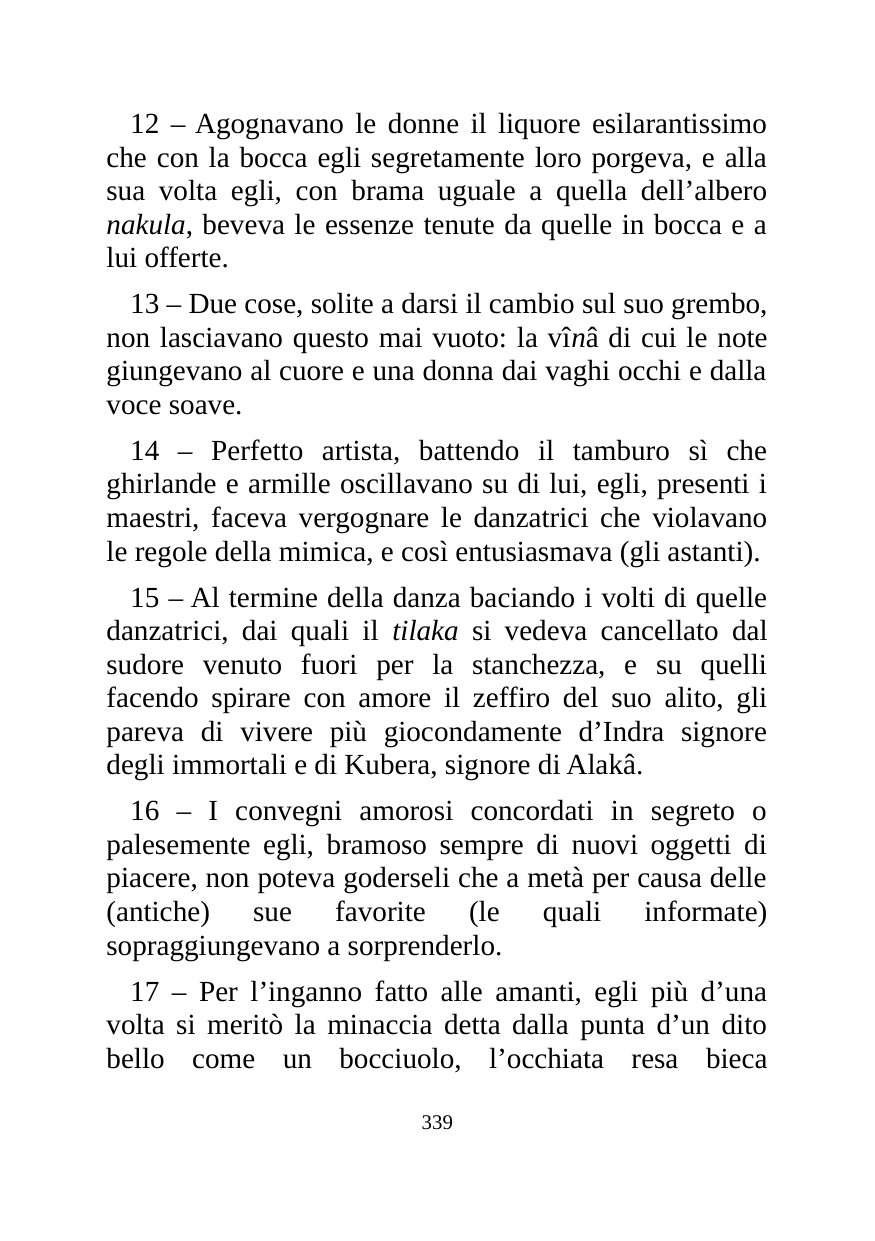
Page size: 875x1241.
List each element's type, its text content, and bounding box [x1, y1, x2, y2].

text 17 – Per l’inganno fatto alle amanti, egli più d’una volta si meritò la minaccia detta dalla punta d’un dito bello come un bocciuolo, l’occhiata resa bieca [106, 974, 768, 1074]
text 14 – Perfetto artista, battendo il tamburo sì che ghirlande e armille oscillavano su di lui, egli, presenti i maestri, faceva vergognare le danzatrici che violavano le regole della mimica, e così entusiasmava (gli astanti). [106, 433, 768, 567]
text 12 – Agognavano le donne il liquore esilarantissimo che con la bocca egli segretamente loro porgeva, e alla sua volta egli, con brama uguale a quella dell’albero nakula, beveva le essenze tenute da quelle in bocca e a lui offerte. [106, 106, 768, 274]
text 13 – Due cose, solite a darsi il cambio sul suo grembo, non lasciavano questo mai vuoto: la vînâ di cui le note giungevano al cuore e una donna dai vaghi occhi e dalla voce soave. [106, 286, 768, 421]
text 16 – I convegni amorosi concordati in segreto o palesemente egli, bramoso sempre di nuovi oggetti di piacere, non poteva goderseli che a metà per causa delle (antiche) sue favorite (le quali informate) sopraggiungevano a sorprenderlo. [106, 793, 768, 961]
text 15 – Al termine della danza baciando i volti di quelle danzatrici, dai quali il tilaka si vedeva cancellato dal sudore venuto fuori per la stanchezza, e su quelli facendo spirare con amore il zeffiro del suo alito, gli pareva di vivere più giocondamente d’Indra signore degli immortali e di Kubera, signore di Alakâ. [106, 580, 768, 781]
